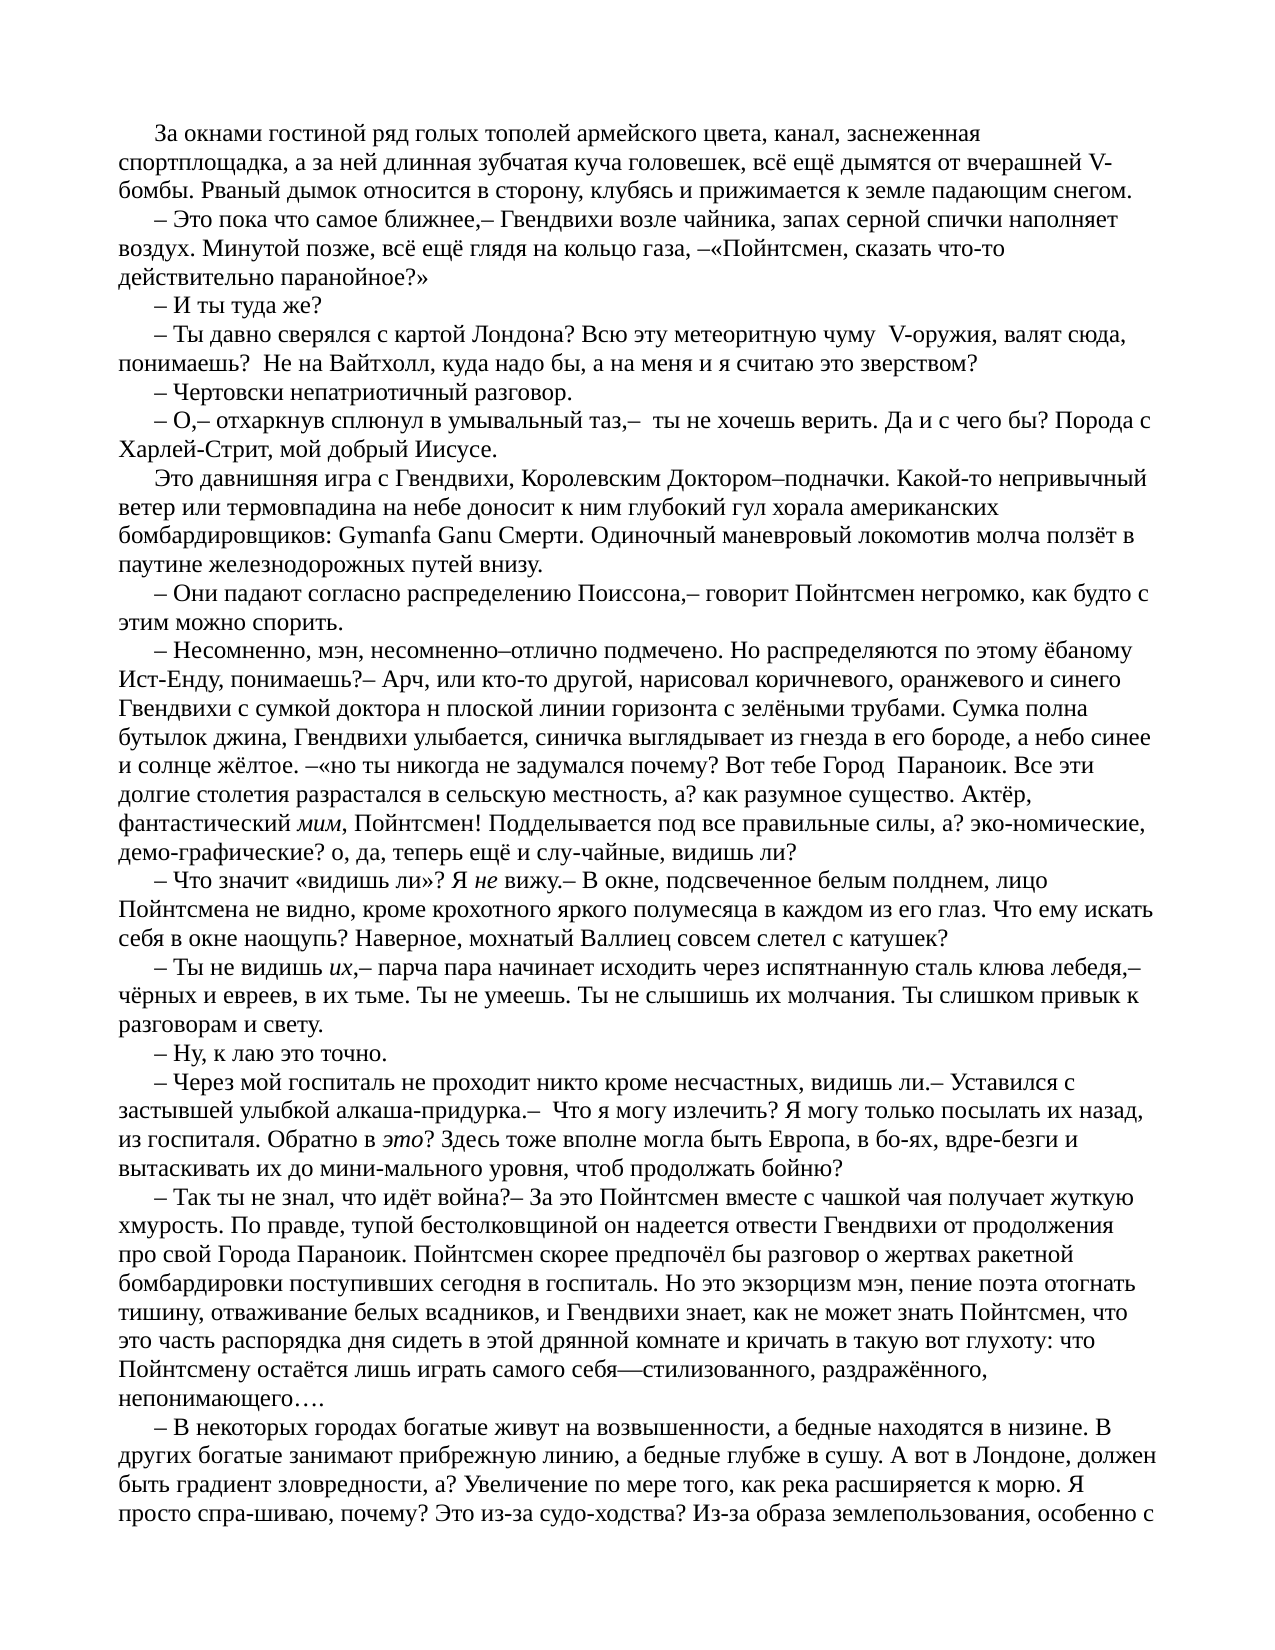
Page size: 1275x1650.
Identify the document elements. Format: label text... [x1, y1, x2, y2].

text Это давнишняя игра с Гвендвихи, Королевским Доктором–подначки. Какой-то непривычный ветер или термовпадина на небе доносит к ним глубокий гул хорала американских бомбардировщиков: Gymanfa Ganu Смерти. Одиночный маневровый локомотив молча ползёт в паутине железнодорожных путей внизу. [118, 463, 1157, 578]
text – И ты туда же? [118, 291, 1157, 319]
text – Что значит «видишь ли»? Я не вижу.– В окне, подсвеченное белым полднем, лицо Пойнтсмена не видно, кроме крохотного яркого полумесяца в каждом из его глаз. Что ему искать себя в окне наощупь? Наверное, мохнатый Валлиец совсем слетел с катушек? [118, 866, 1157, 952]
text – Ты давно сверялся с картой Лондона? Всю эту метеоритную чуму V-оружия, валят сюда, понимаешь? Не на Вайтхолл, куда надо бы, а на меня и я считаю это зверством? [118, 319, 1157, 377]
text – Чертовски непатриотичный разговор. [118, 377, 1157, 406]
text – Через мой госпиталь не проходит никто кроме несчастных, видишь ли.– Уставился с застывшей улыбкой алкаша-придурка.– Что я могу излечить? Я могу только посылать их назад, из госпиталя. Обратно в это? Здесь тоже вполне могла быть Европа, в бо-ях, вдре-безги и вытаскивать их до мини-мального уровня, чтоб продолжать бойню? [118, 1067, 1157, 1182]
text – В некоторых городах богатые живут на возвышенности, а бедные находятся в низине. В других богатые занимают прибрежную линию, а бедные глубже в сушу. А вот в Лондоне, должен быть градиент зловредности, а? Увеличение по мере того, как река расширяется к морю. Я просто спра-шиваю, почему? Это из-за судо-ходства? Из-за образа землепользования, особенно с [118, 1412, 1157, 1527]
text – О,– отхаркнув сплюнул в умывальный таз,– ты не хочешь верить. Да и с чего бы? Порода с Харлей-Стрит, мой добрый Иисусе. [118, 406, 1157, 463]
text – Это пока что самое ближнее,– Гвендвихи возле чайника, запах серной спички наполняет воздух. Минутой позже, всё ещё глядя на кольцо газа, –«Пойнтсмен, сказать что-то действительно паранойное?» [118, 204, 1157, 291]
text – Несомненно, мэн, несомненно–отлично подмечено. Но распределяются по этому ёбаному Ист-Енду, понимаешь?– Арч, или кто-то другой, нарисовал коричневого, оранжевого и синего Гвендвихи с сумкой доктора н плоской линии горизонта с зелёными трубами. Сумка полна бутылок джина, Гвендвихи улыбается, синичка выглядывает из гнезда в его бороде, а небо синее и солнце жёлтое. –«но ты никогда не задумался почему? Вот тебе Город Параноик. Все эти долгие столетия разрастался в сельскую местность, а? как разумное существо. Актёр, фантастический мим, Пойнтсмен! Подделывается под все правильные силы, а? эко-номические, демо-графические? о, да, теперь ещё и слу-чайные, видишь ли? [118, 636, 1157, 866]
text – Так ты не знал, что идёт война?– За это Пойнтсмен вместе с чашкой чая получает жуткую хмурость. По правде, тупой бестолковщиной он надеется отвести Гвендвихи от продолжения про свой Города Параноик. Пойнтсмен скорее предпочёл бы разговор о жертвах ракетной бомбардировки поступивших сегодня в госпиталь. Но это экзорцизм мэн, пение поэта отогнать тишину, отваживание белых всадников, и Гвендвихи знает, как не может знать Пойнтсмен, что это часть распорядка дня сидеть в этой дрянной комнате и кричать в такую вот глухоту: что Пойнтсмену остаётся лишь играть самого себя—стилизованного, раздражённого, непонимающего…. [118, 1182, 1157, 1412]
text – Они падают согласно распределению Поиссона,– говорит Пойнтсмен негромко, как будто с этим можно спорить. [118, 578, 1157, 636]
text За окнами гостиной ряд голых тополей армейского цвета, канал, заснеженная спортплощадка, а за ней длинная зубчатая куча головешек, всё ещё дымятся от вчерашней V-бомбы. Рваный дымок относится в сторону, клубясь и прижимается к земле падающим снегом. [118, 118, 1157, 204]
text – Ты не видишь их,– парча пара начинает исходить через испятнанную сталь клюва лебедя,– чёрных и евреев, в их тьме. Ты не умеешь. Ты не слышишь их молчания. Ты слишком привык к разговорам и свету. [118, 952, 1157, 1038]
text – Ну, к лаю это точно. [118, 1038, 1157, 1067]
